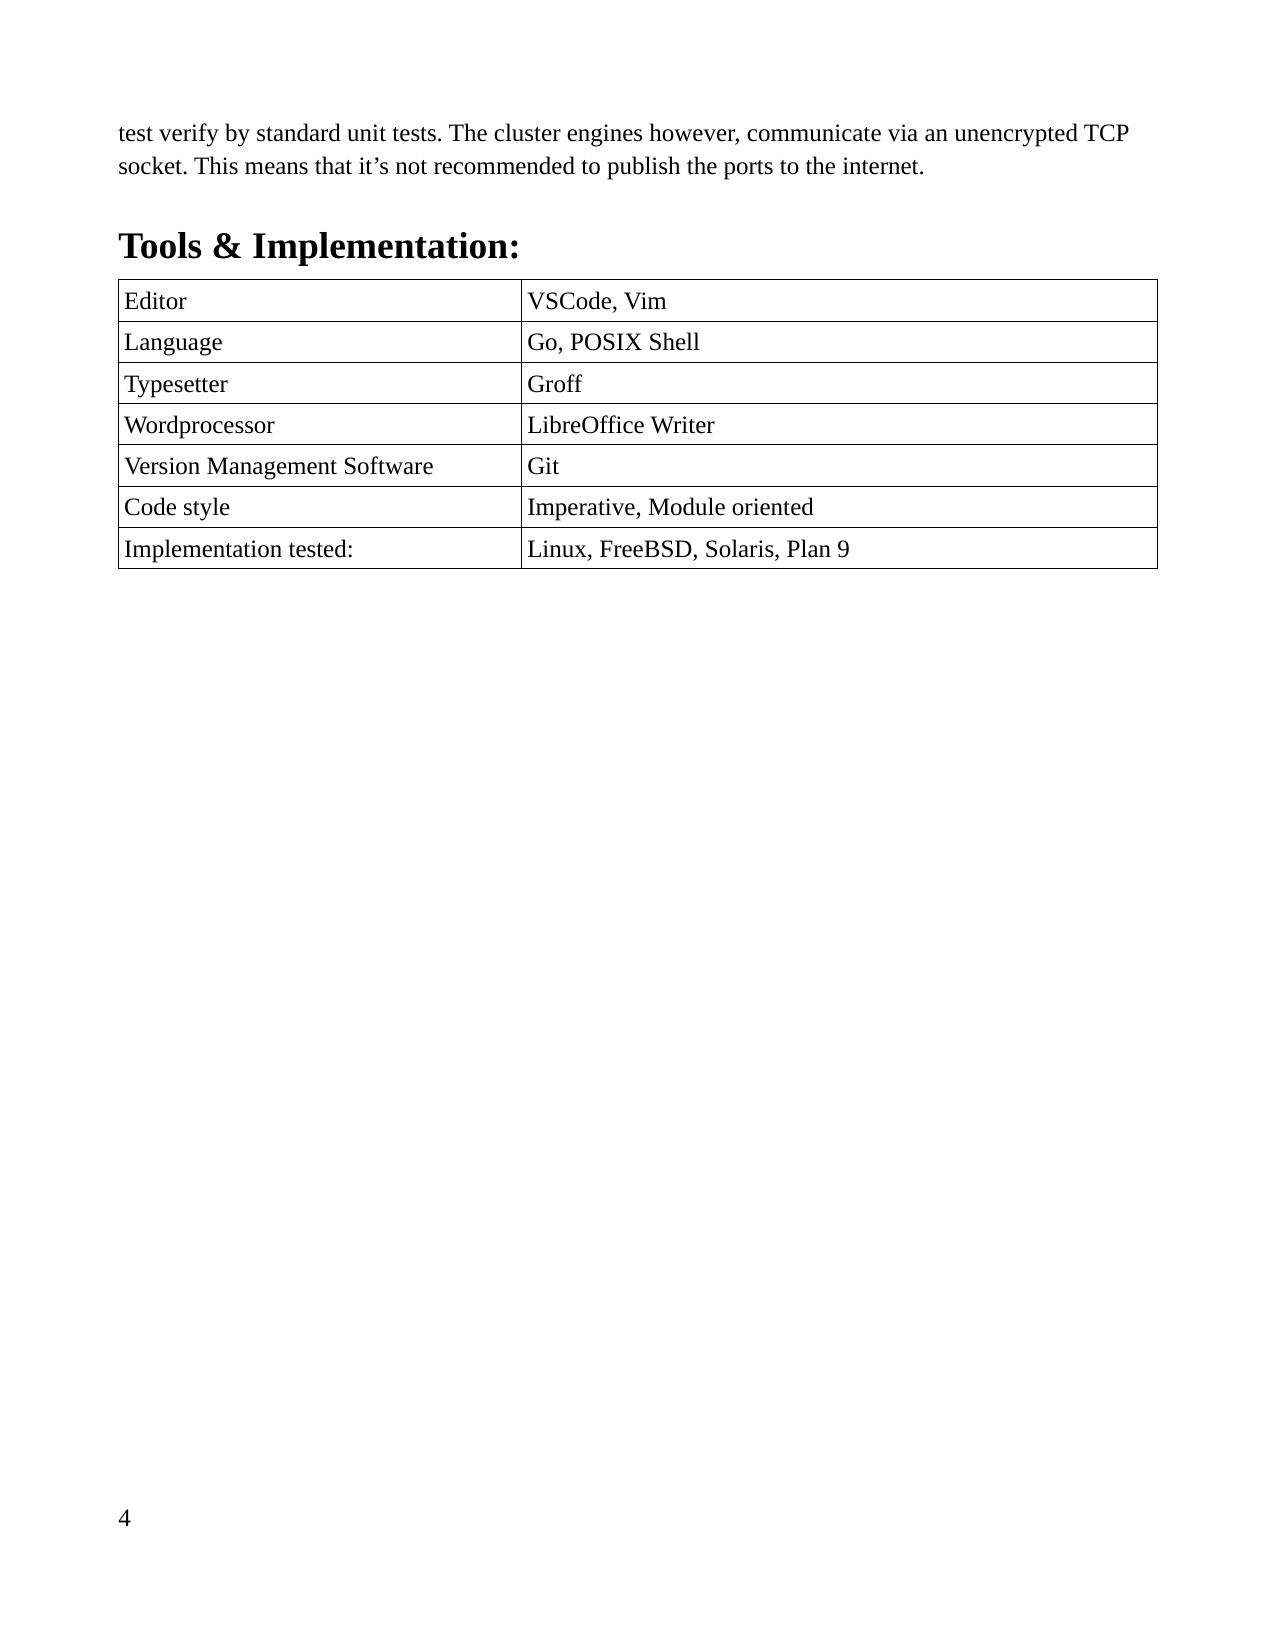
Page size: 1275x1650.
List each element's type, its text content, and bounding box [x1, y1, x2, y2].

table_header Editor [119, 280, 521, 321]
table_cell Typesetter [119, 363, 521, 403]
table_cell Version Management Software [119, 445, 521, 486]
table_cell Go, POSIX Shell [522, 322, 1157, 362]
table_cell Code style [119, 487, 521, 527]
table_cell Wordprocessor [119, 404, 521, 444]
table_cell Linux, FreeBSD, Solaris, Plan 9 [522, 528, 1157, 568]
table_cell LibreOffice Writer [522, 404, 1157, 444]
table_cell Implementation tested: [119, 528, 521, 568]
table_cell Groff [522, 363, 1157, 403]
table_cell Imperative, Module oriented [522, 487, 1157, 527]
table_cell Language [119, 322, 521, 362]
text test verify by standard unit tests. The cluster engines however, communicate via an unencrypted TCP socket. This means that it’s not recommended to publish the ports to the internet. [118, 118, 1157, 180]
table_cell Git [522, 445, 1157, 486]
table_header VSCode, Vim [522, 280, 1157, 321]
subtitle Tools & Implementation: [118, 224, 1157, 267]
